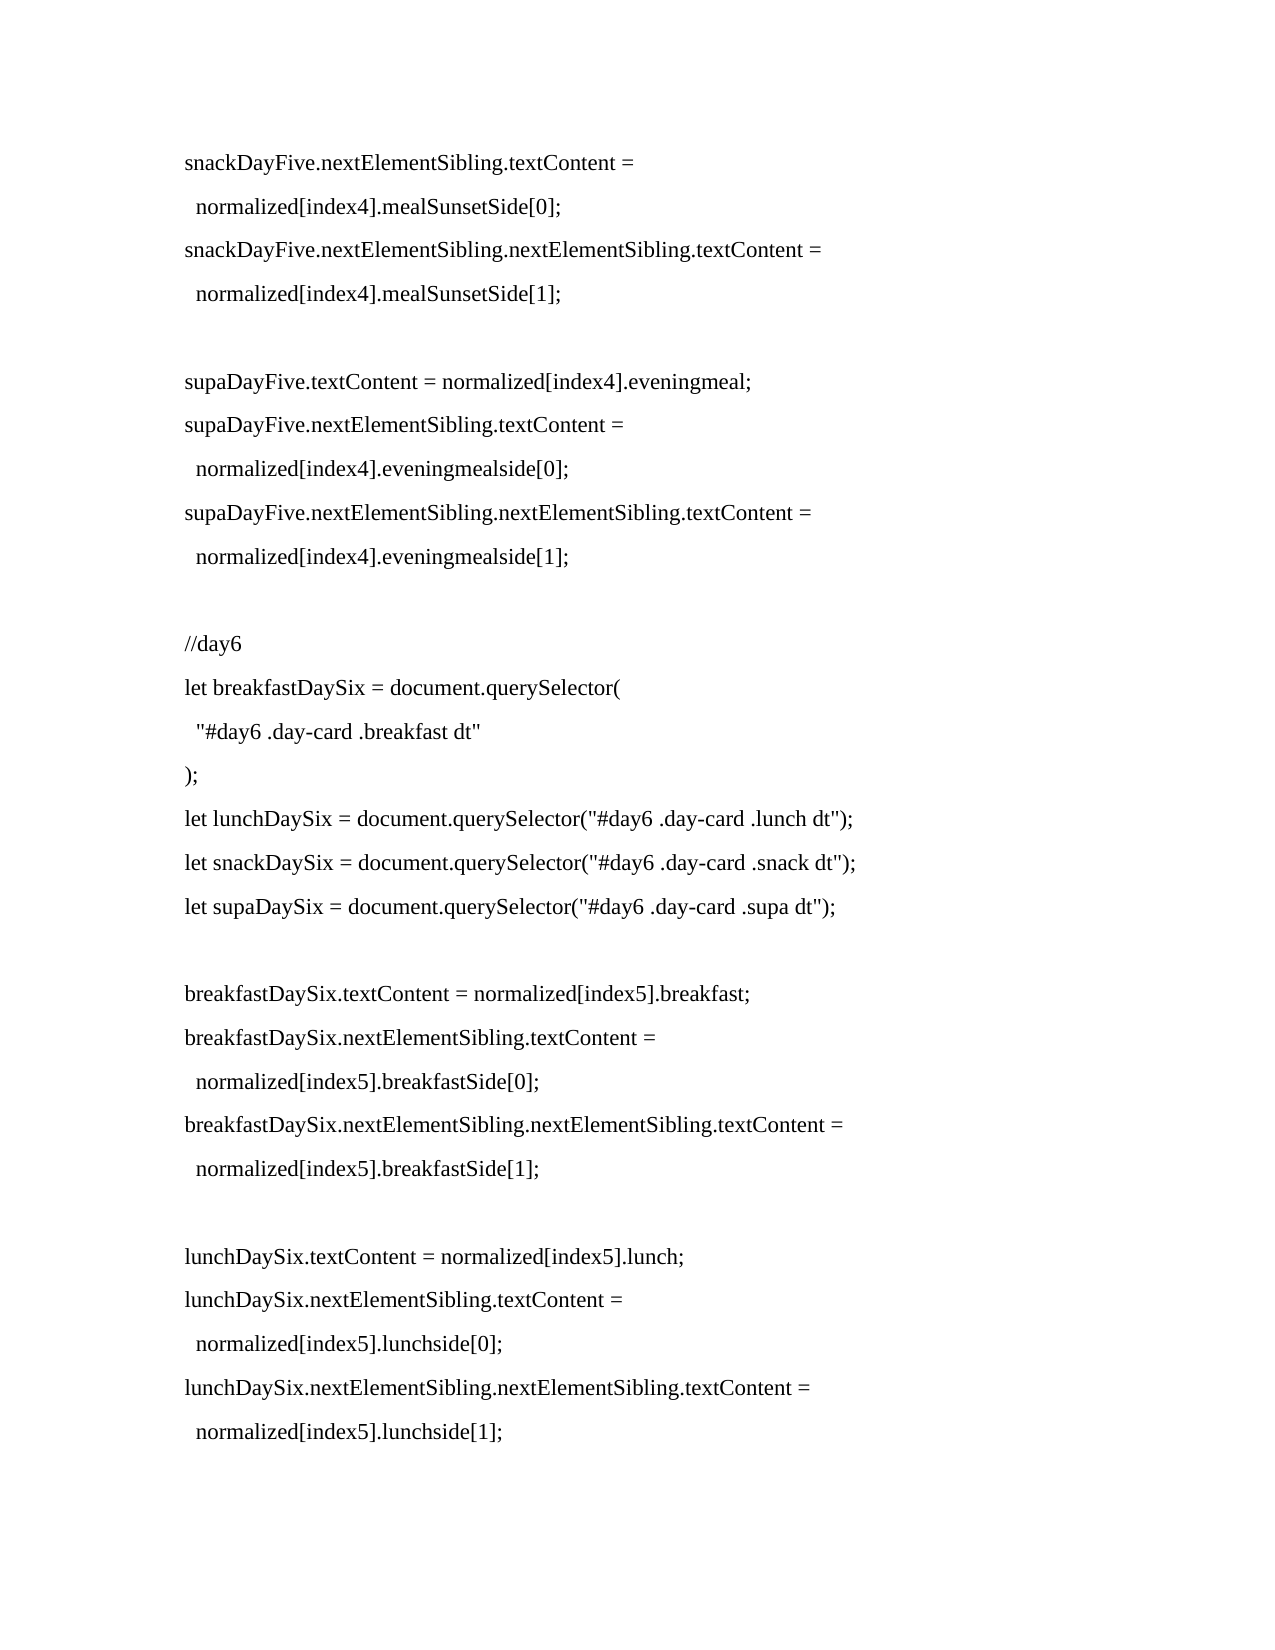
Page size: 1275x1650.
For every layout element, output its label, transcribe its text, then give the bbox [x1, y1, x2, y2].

text ); [150, 762, 1125, 788]
text supaDayFive.textContent = normalized[index4].eveningmeal; [150, 369, 1125, 394]
text let breakfastDaySix = document.querySelector( [150, 675, 1125, 700]
text supaDayFive.nextElementSibling.textContent = [150, 412, 1125, 438]
text snackDayFive.nextElementSibling.nextElementSibling.textContent = [150, 237, 1125, 263]
text let lunchDaySix = document.querySelector("#day6 .day-card .lunch dt"); [150, 806, 1125, 832]
text supaDayFive.nextElementSibling.nextElementSibling.textContent = [150, 500, 1125, 525]
text lunchDaySix.textContent = normalized[index5].lunch; [150, 1244, 1125, 1269]
text normalized[index5].lunchside[0]; [150, 1331, 1125, 1357]
text breakfastDaySix.nextElementSibling.nextElementSibling.textContent = [150, 1112, 1125, 1138]
text "#day6 .day-card .breakfast dt" [150, 719, 1125, 744]
text lunchDaySix.nextElementSibling.nextElementSibling.textContent = [150, 1375, 1125, 1400]
text normalized[index5].breakfastSide[1]; [150, 1156, 1125, 1182]
text normalized[index4].eveningmealside[1]; [150, 544, 1125, 569]
text breakfastDaySix.textContent = normalized[index5].breakfast; [150, 981, 1125, 1007]
text breakfastDaySix.nextElementSibling.textContent = [150, 1025, 1125, 1050]
text let supaDaySix = document.querySelector("#day6 .day-card .supa dt"); [150, 894, 1125, 919]
text snackDayFive.nextElementSibling.textContent = [150, 150, 1125, 175]
text normalized[index4].eveningmealside[0]; [150, 456, 1125, 482]
text normalized[index4].mealSunsetSide[1]; [150, 281, 1125, 307]
text normalized[index5].breakfastSide[0]; [150, 1069, 1125, 1094]
text //day6 [150, 631, 1125, 657]
text normalized[index4].mealSunsetSide[0]; [150, 194, 1125, 219]
text let snackDaySix = document.querySelector("#day6 .day-card .snack dt"); [150, 850, 1125, 875]
text lunchDaySix.nextElementSibling.textContent = [150, 1287, 1125, 1313]
text normalized[index5].lunchside[1]; [150, 1419, 1125, 1444]
